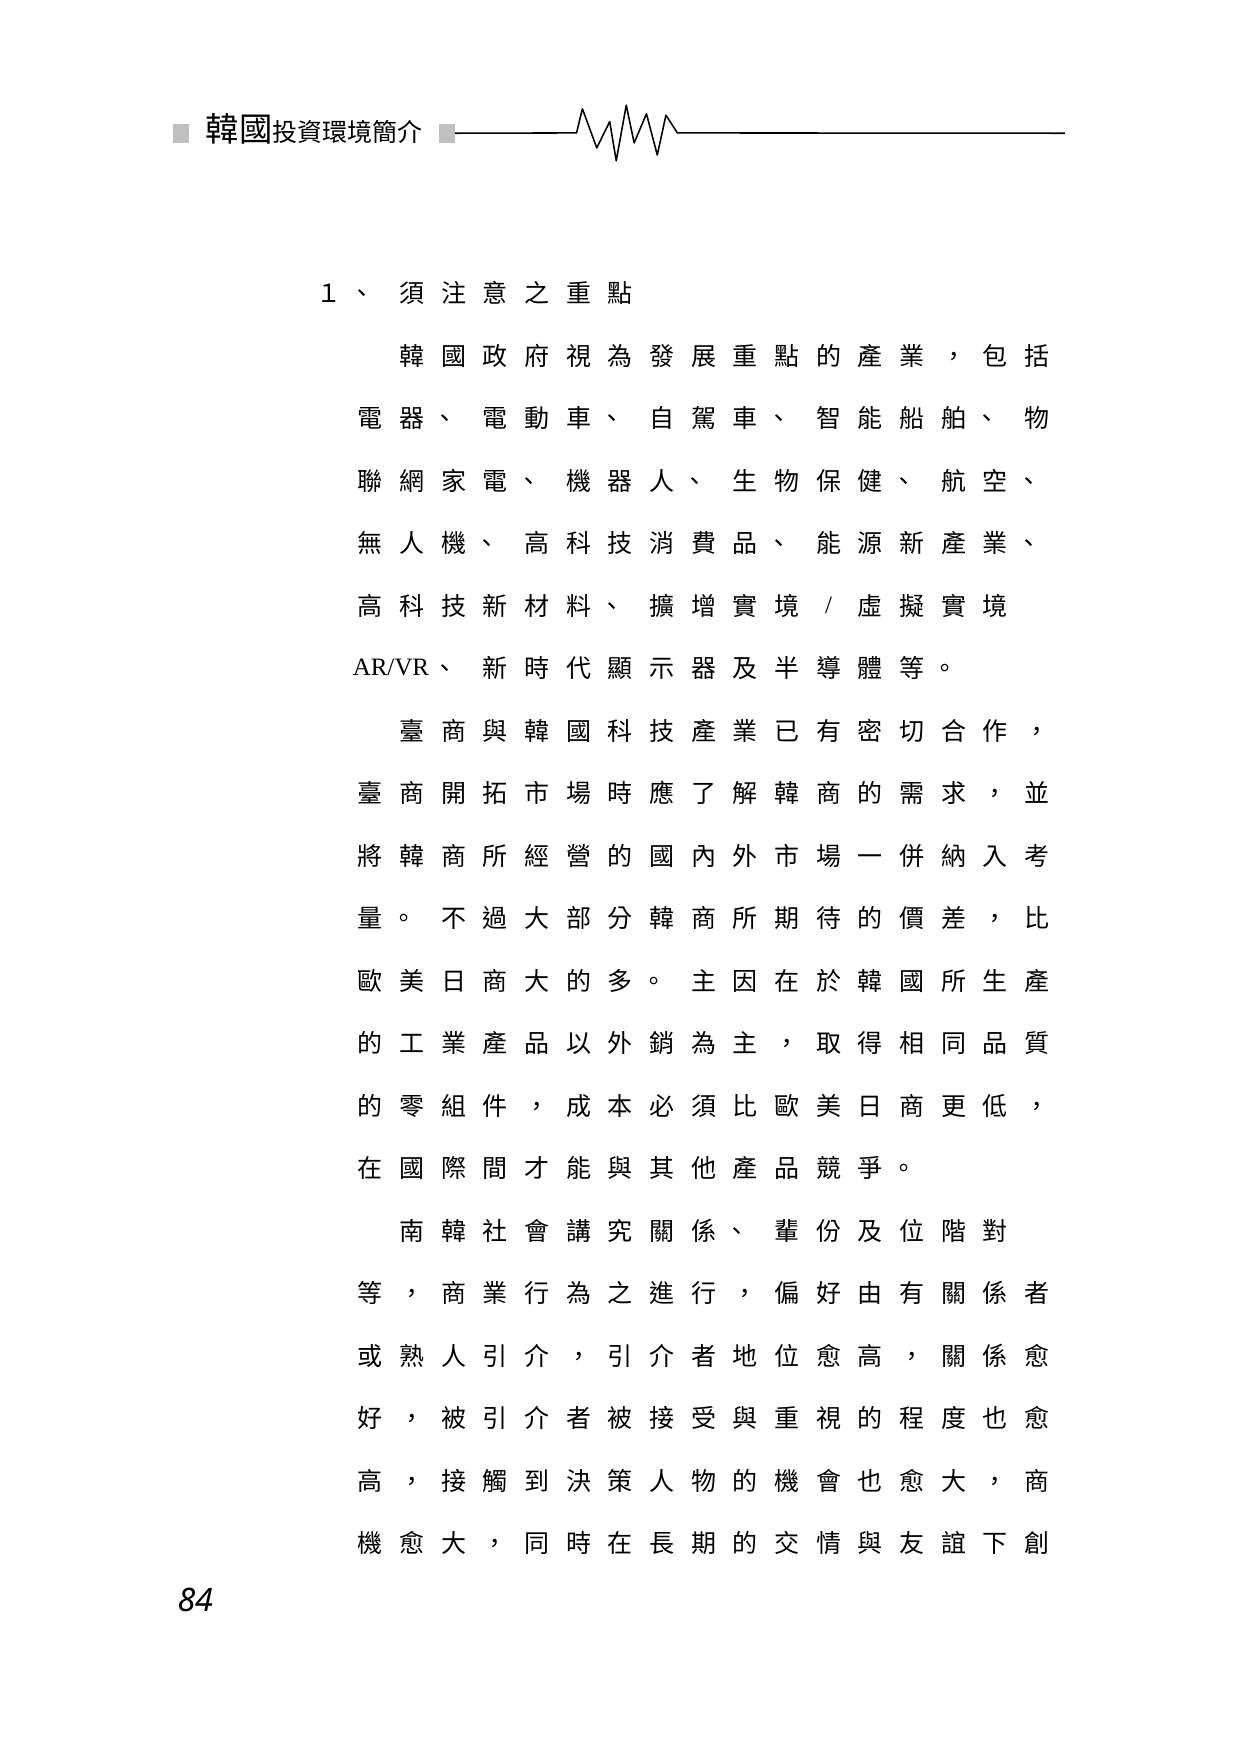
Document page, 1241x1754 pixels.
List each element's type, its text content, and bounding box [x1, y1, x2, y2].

text 臺商與韓國科技產業已有密切合作，臺商開拓市場時應了解韓商的需求，並將韓商所經營的國內外市場一併納入考量。不過大部分韓商所期待的價差，比歐美日商大的多。主因在於韓國所生產的工業產品以外銷為主，取得相同品質的零組件，成本必須比歐美日商更低，在國際間才能與其他產品競爭。 [330, 688, 1058, 1188]
text １、須注意之重點 [281, 250, 1058, 313]
text 南韓社會講究關係、輩份及位階對等，商業行為之進行，偏好由有關係者或熟人引介，引介者地位愈高，關係愈好，被引介者被接受與重視的程度也愈高，接觸到決策人物的機會也愈大，商機愈大，同時在長期的交情與友誼下創 [330, 1188, 1058, 1563]
text 韓國政府視為發展重點的產業，包括電器、電動車、自駕車、智能船舶、物聯網家電、機器人、生物保健、航空、無人機、高科技消費品、能源新產業、高科技新材料、擴增實境/虛擬實境AR/VR、新時代顯示器及半導體等。 [330, 313, 1058, 688]
